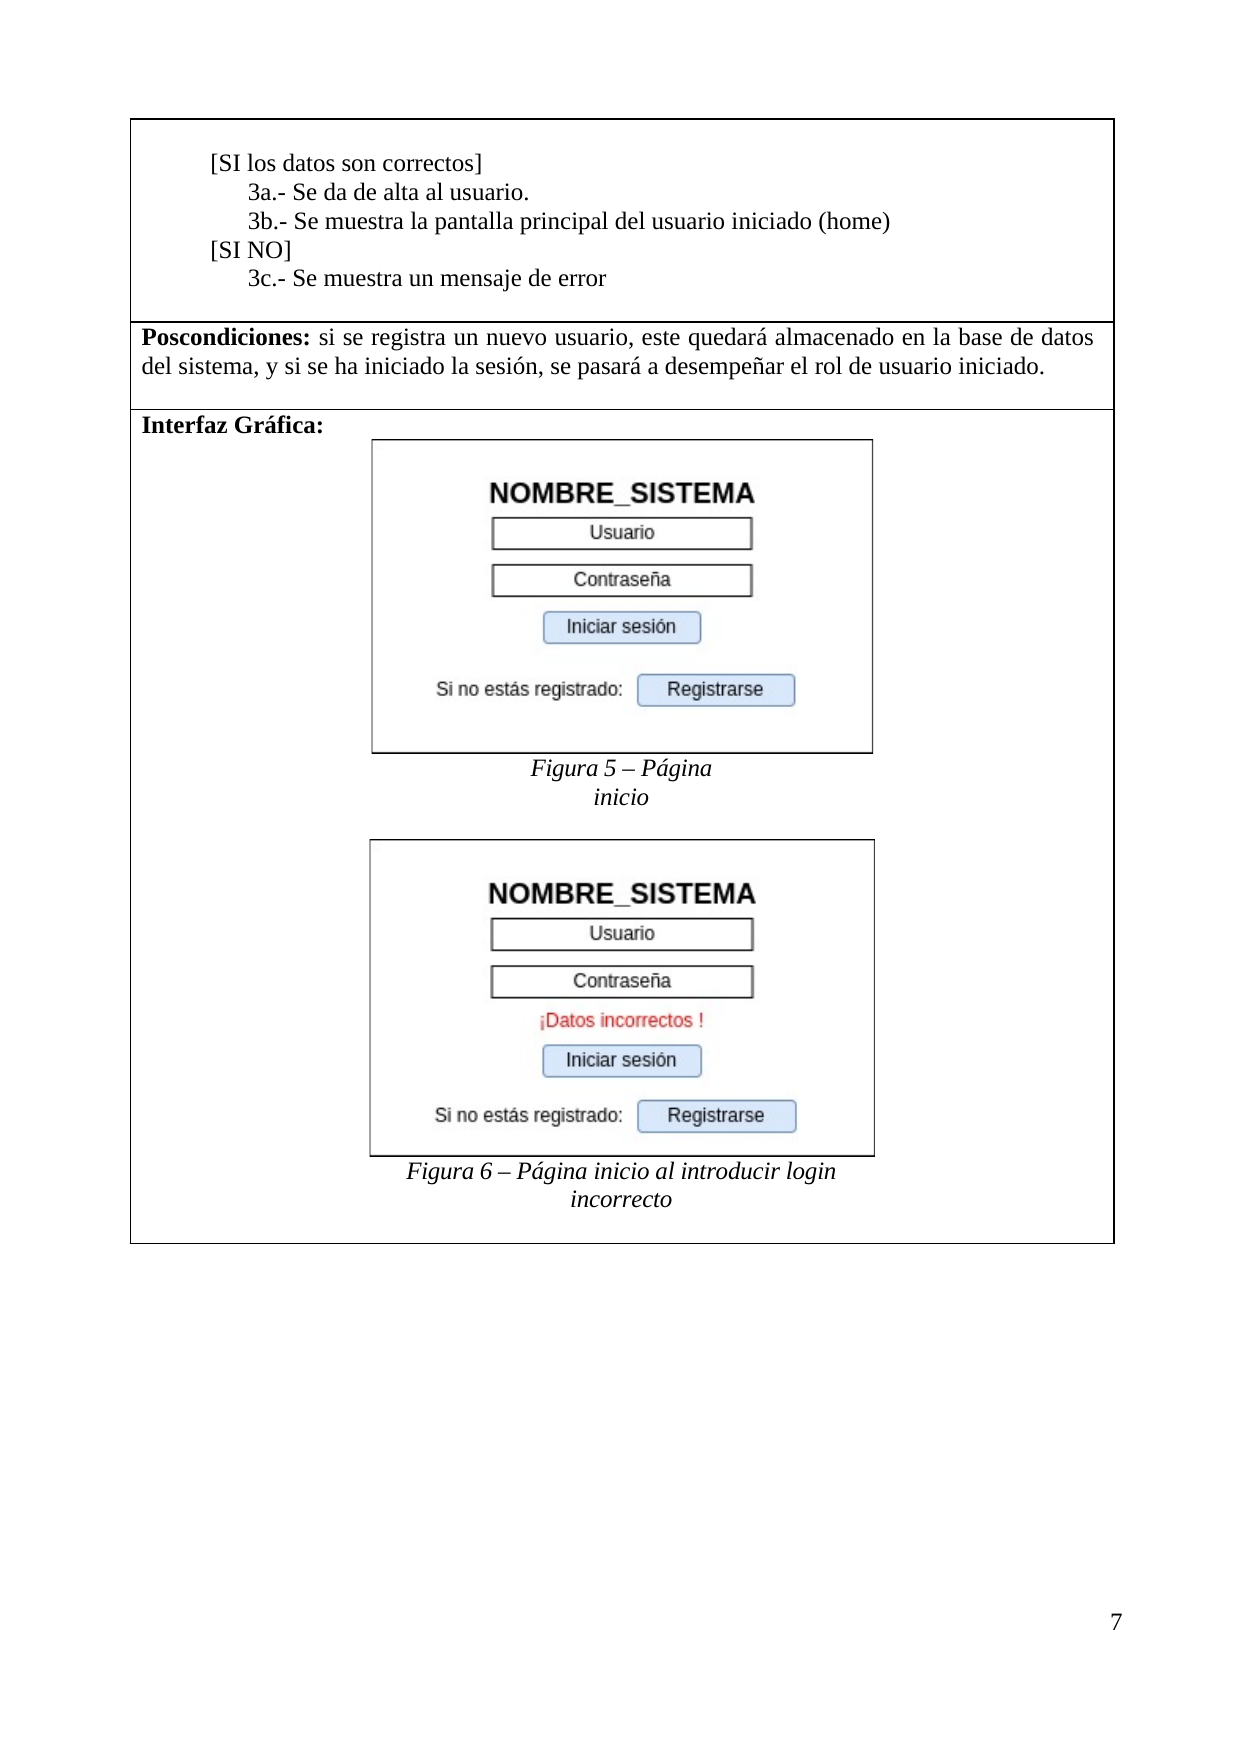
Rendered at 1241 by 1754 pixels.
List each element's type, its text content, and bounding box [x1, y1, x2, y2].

table_cell Interfaz Gráfica: Figura 5 – Página inicio Figura 6 – Página inicio al introducir login incorrecto [131, 410, 1113, 1242]
table_cell [SI los datos son correctos] 3a.- Se da de alta al usuario. 3b.- Se muestra la pantalla principal del usuario iniciado (home) [SI NO] 3c.- Se muestra un mensaje de error [131, 120, 1113, 321]
picture [371, 439, 874, 754]
picture [369, 839, 875, 1157]
table_cell Poscondiciones: si se registra un nuevo usuario, este quedará almacenado en la base de datos del sistema, y si se ha iniciado la sesión, se pasará a desempeñar el rol de usuario iniciado. [131, 323, 1113, 409]
